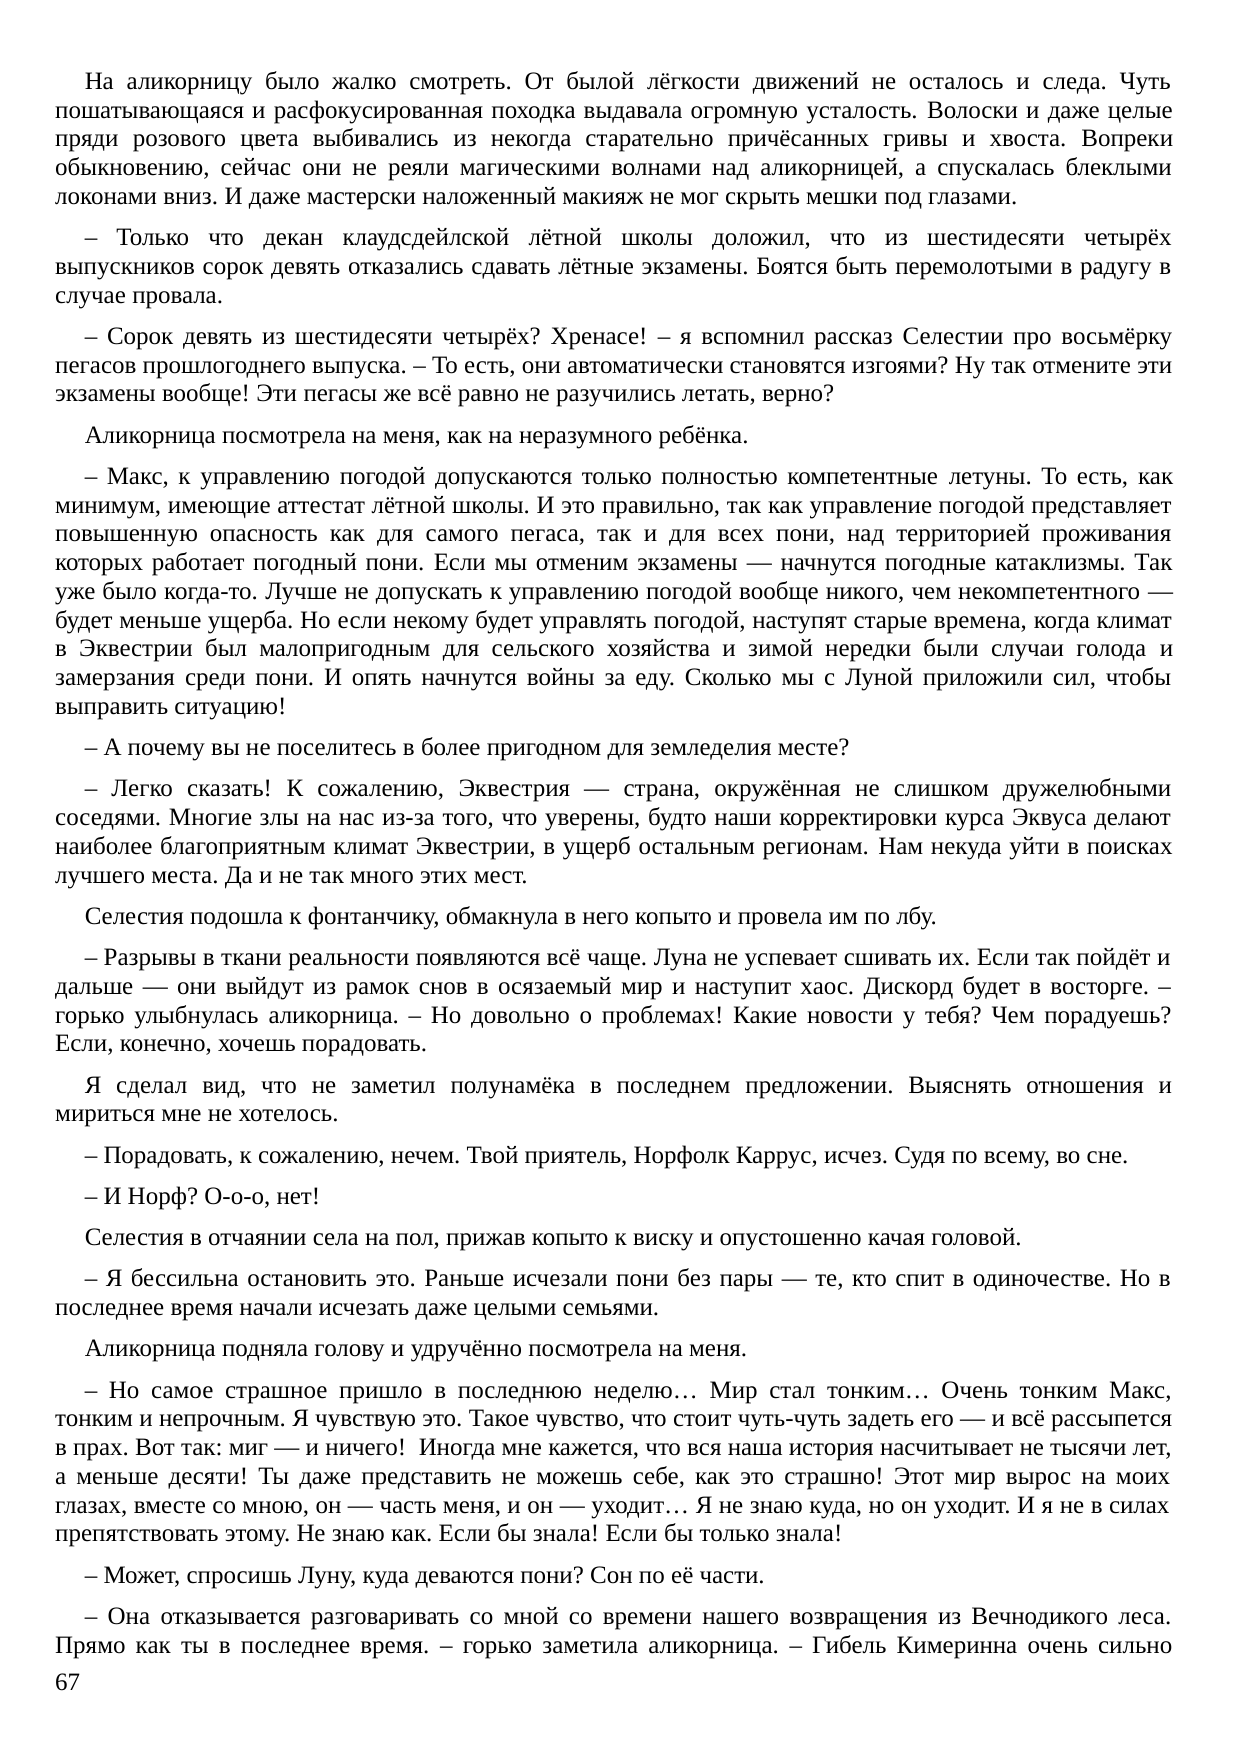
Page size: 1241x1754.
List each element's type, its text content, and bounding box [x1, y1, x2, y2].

text На аликорницу было жалко смотреть. От былой лёгкости движений не осталось и следа. Чуть пошатывающаяся и расфокусированная походка выдавала огромную усталость. Волоски и даже целые пряди розового цвета выбивались из некогда старательно причёсанных гривы и хвоста. Вопреки обыкновению, сейчас они не реяли магическими волнами над аликорницей, а спускалась блеклыми локонами вниз. И даже мастерски наложенный макияж не мог скрыть мешки под глазами. [55, 66, 1173, 210]
text Я сделал вид, что не заметил полунамёка в последнем предложении. Выяснять отношения и мириться мне не хотелось. [55, 1070, 1173, 1127]
text – Я бессильна остановить это. Раньше исчезали пони без пары — те, кто спит в одиночестве. Но в последнее время начали исчезать даже целыми семьями. [55, 1263, 1173, 1321]
text – Порадовать, к сожалению, нечем. Твой приятель, Норфолк Каррус, исчез. Судя по всему, во сне. [55, 1140, 1173, 1168]
text – Только что декан клаудсдейлской лётной школы доложил, что из шестидесяти четырёх выпускников сорок девять отказались сдавать лётные экзамены. Боятся быть перемолотыми в радугу в случае провала. [55, 222, 1173, 308]
text Селестия подошла к фонтанчику, обмакнула в него копыто и провела им по лбу. [55, 901, 1173, 930]
text – Легко сказать! К сожалению, Эквестрия — страна, окружённая не слишком дружелюбными соседями. Многие злы на нас из-за того, что уверены, будто наши корректировки курса Эквуса делают наиболее благоприятным климат Эквестрии, в ущерб остальным регионам. Нам некуда уйти в поисках лучшего места. Да и не так много этих мест. [55, 773, 1173, 888]
text – И Норф? О-о-о, нет! [55, 1181, 1173, 1210]
text – Но самое страшное пришло в последнюю неделю… Мир стал тонким… Очень тонким Макс, тонким и непрочным. Я чувствую это. Такое чувство, что стоит чуть-чуть задеть его — и всё рассыпется в прах. Вот так: миг — и ничего! Иногда мне кажется, что вся наша история насчитывает не тысячи лет, а меньше десяти! Ты даже представить не можешь себе, как это страшно! Этот мир вырос на моих глазах, вместе со мною, он — часть меня, и он — уходит… Я не знаю куда, но он уходит. И я не в силах препятствовать этому. Не знаю как. Если бы знала! Если бы только знала! [55, 1375, 1173, 1547]
text – Макс, к управлению погодой допускаются только полностью компетентные летуны. То есть, как минимум, имеющие аттестат лётной школы. И это правильно, так как управление погодой представляет повышенную опасность как для самого пегаса, так и для всех пони, над территорией проживания которых работает погодный пони. Если мы отменим экзамены — начнутся погодные катаклизмы. Так уже было когда-то. Лучше не допускать к управлению погодой вообще никого, чем некомпетентного — будет меньше ущерба. Но если некому будет управлять погодой, наступят старые времена, когда климат в Эквестрии был малопригодным для сельского хозяйства и зимой нередки были случаи голода и замерзания среди пони. И опять начнутся войны за еду. Сколько мы с Луной приложили сил, чтобы выправить ситуацию! [55, 461, 1173, 720]
text Селестия в отчаянии села на пол, прижав копыто к виску и опустошенно качая головой. [55, 1222, 1173, 1251]
text Аликорница подняла голову и удручённо посмотрела на меня. [55, 1333, 1173, 1362]
text Аликорница посмотрела на меня, как на неразумного ребёнка. [55, 420, 1173, 448]
text – А почему вы не поселитесь в более пригодном для земледелия месте? [55, 732, 1173, 761]
text – Разрывы в ткани реальности появляются всё чаще. Луна не успевает сшивать их. Если так пойдёт и дальше — они выйдут из рамок снов в осязаемый мир и наступит хаос. Дискорд будет в восторге. – горько улыбнулась аликорница. – Но довольно о проблемах! Какие новости у тебя? Чем порадуешь? Если, конечно, хочешь порадовать. [55, 942, 1173, 1057]
text – Сорок девять из шестидесяти четырёх? Хренасе! – я вспомнил рассказ Селестии про восьмёрку пегасов прошлогоднего выпуска. – То есть, они автоматически становятся изгоями? Ну так отмените эти экзамены вообще! Эти пегасы же всё равно не разучились летать, верно? [55, 321, 1173, 407]
text – Может, спросишь Луну, куда деваются пони? Сон по её части. [55, 1560, 1173, 1588]
text – Она отказывается разговаривать со мной со времени нашего возвращения из Вечнодикого леса. Прямо как ты в последнее время. – горько заметила аликорница. – Гибель Кимеринна очень сильно [55, 1601, 1173, 1658]
